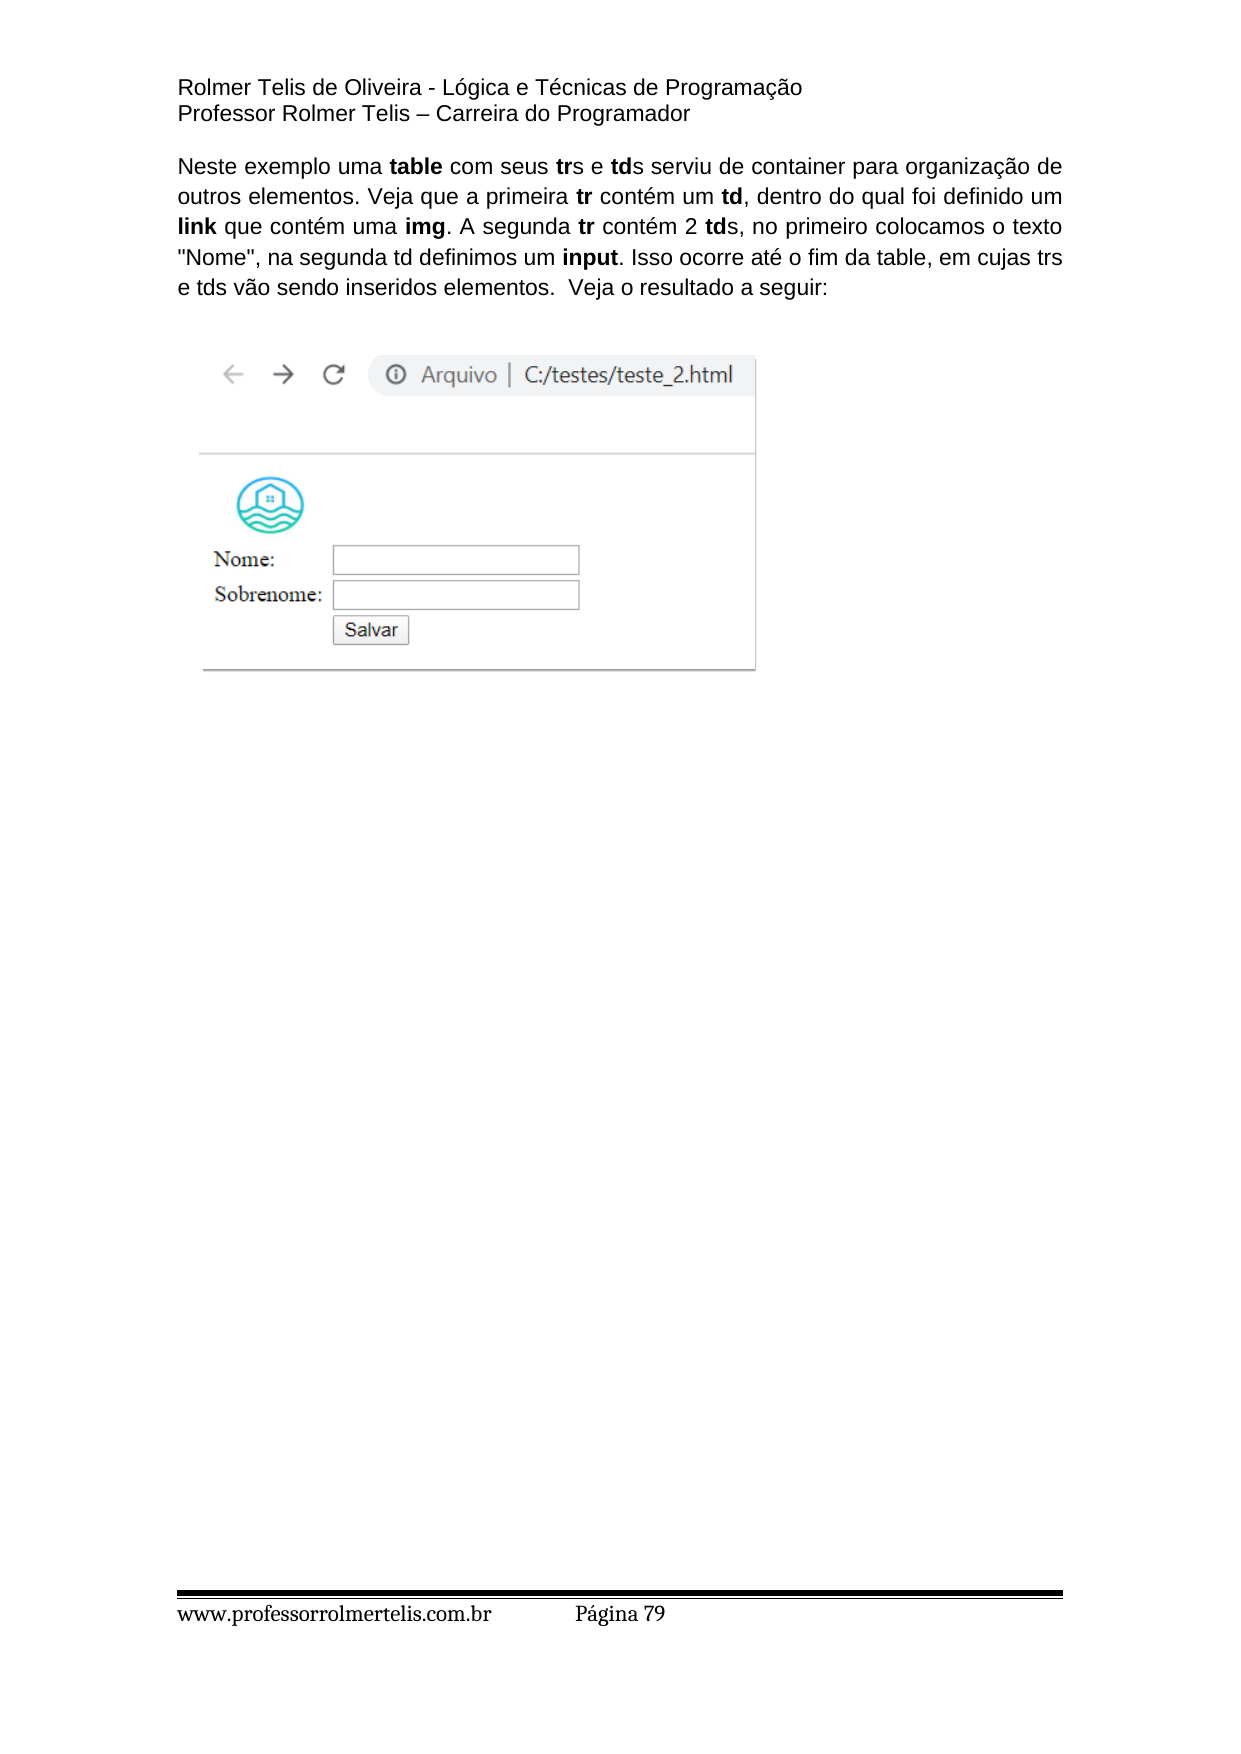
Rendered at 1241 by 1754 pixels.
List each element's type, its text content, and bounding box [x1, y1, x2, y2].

picture [199, 355, 755, 669]
text Neste exemplo uma table com seus trs e tds serviu de container para organização de outros elementos. Veja que a primeira tr contém um td, dentro do qual foi definido um link que contém uma img. A segunda tr contém 2 tds, no primeiro colocamos o texto "Nome", na segunda td definimos um input. Isso ocorre até o fim da table, em cujas trs e tds vão sendo inseridos elementos. Veja o resultado a seguir: [177, 153, 1063, 300]
